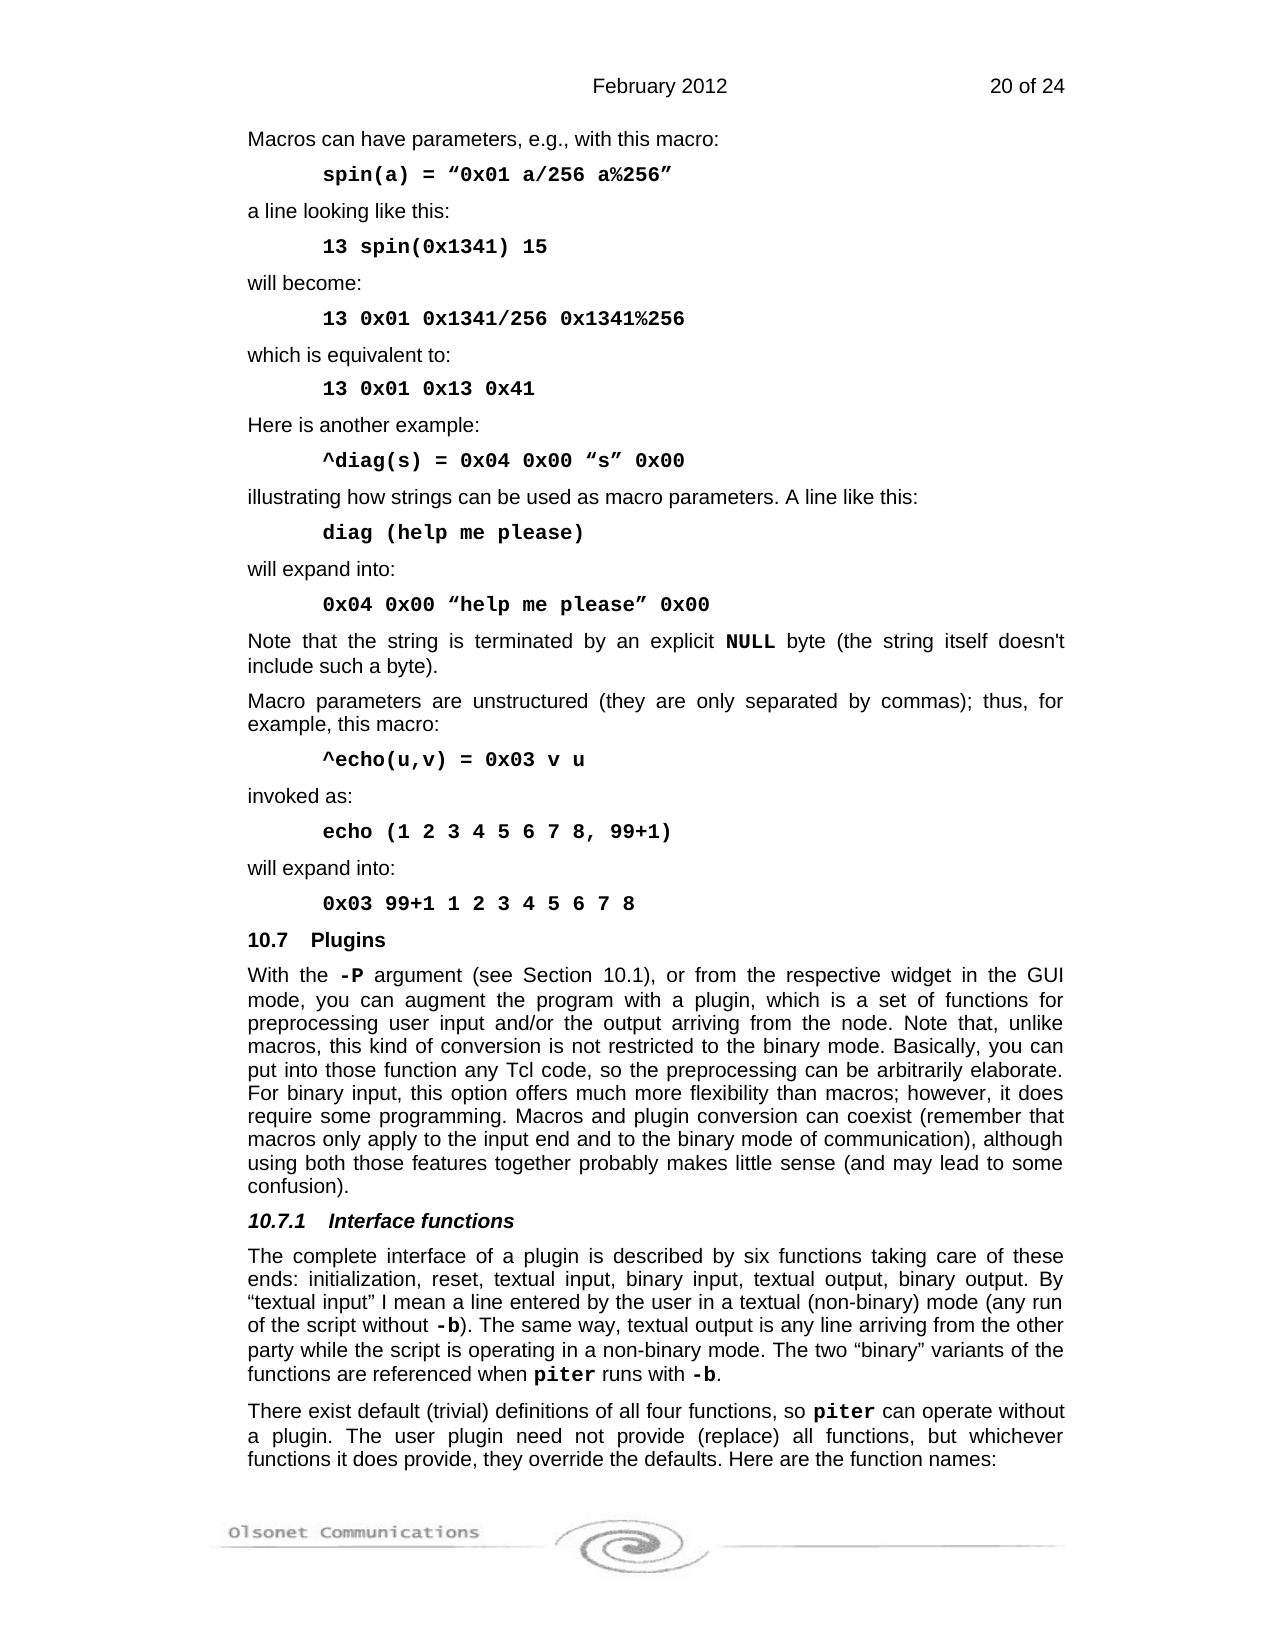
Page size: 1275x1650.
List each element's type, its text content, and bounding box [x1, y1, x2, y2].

text Note that the string is terminated by an explicit NULL byte (the string itself doesn't include such a byte). [247, 629, 1065, 678]
text 0x03 99+1 1 2 3 4 5 6 7 8 [247, 891, 1065, 917]
text 13 spin(0x1341) 15 [247, 234, 1065, 260]
text a line looking like this: [247, 199, 1065, 223]
text illustrating how strings can be used as macro parameters. A line like this: [247, 486, 1065, 509]
text will expand into: [247, 856, 1065, 880]
picture [210, 1504, 1065, 1596]
text echo (1 2 3 4 5 6 7 8, 99+1) [247, 819, 1065, 845]
text invoked as: [247, 784, 1065, 808]
subtitle Plugins [247, 928, 1065, 952]
text Here is another example: [247, 414, 1065, 437]
text 13 0x01 0x13 0x41 [247, 378, 1065, 402]
text will expand into: [247, 557, 1065, 581]
text 0x04 0x00 “help me please” 0x00 [247, 592, 1065, 618]
text ^echo(u,v) = 0x03 v u [247, 748, 1065, 773]
text The complete interface of a plugin is described by six functions taking care of these ends: initialization, reset, textual input, binary input, textual output, binary output. By “textual input” I mean a line entered by the user in a textual (non-binary) mode (any run of the script without -b). The same way, textual output is any line arriving from the other party while the script is operating in a non-binary mode. The two “binary” variants of the functions are referenced when piter runs with -b. [247, 1244, 1065, 1387]
text Macros can have parameters, e.g., with this macro: [247, 128, 1065, 151]
text which is equivalent to: [247, 343, 1065, 367]
text spin(a) = “0x01 a/256 a%256” [247, 163, 1065, 188]
text 13 0x01 0x1341/256 0x1341%256 [247, 306, 1065, 332]
text There exist default (trivial) definitions of all four functions, so piter can operate without a plugin. The user plugin need not provide (replace) all functions, but whichever functions it does provide, they override the defaults. Here are the function names: [247, 1399, 1065, 1471]
text diag (help me please) [247, 521, 1065, 546]
text will become: [247, 271, 1065, 295]
subtitle Interface functions [248, 1209, 1065, 1232]
text Macro parameters are unstructured (they are only separated by commas); thus, for example, this macro: [247, 689, 1065, 736]
text ^diag(s) = 0x04 0x00 “s” 0x00 [247, 449, 1065, 474]
text With the -P argument (see Section 10.1), or from the respective widget in the GUI mode, you can augment the program with a plugin, which is a set of functions for preprocessing user input and/or the output arriving from the node. Note that, unlike macros, this kind of conversion is not restricted to the binary mode. Basically, you can put into those function any Tcl code, so the preprocessing can be arbitrarily elaborate. For binary input, this option offers much more flexibility than macros; however, it does require some programming. Macros and plugin conversion can coexist (remember that macros only apply to the input end and to the binary mode of communication), although using both those features together probably makes little sense (and may lead to some confusion). [247, 963, 1065, 1197]
